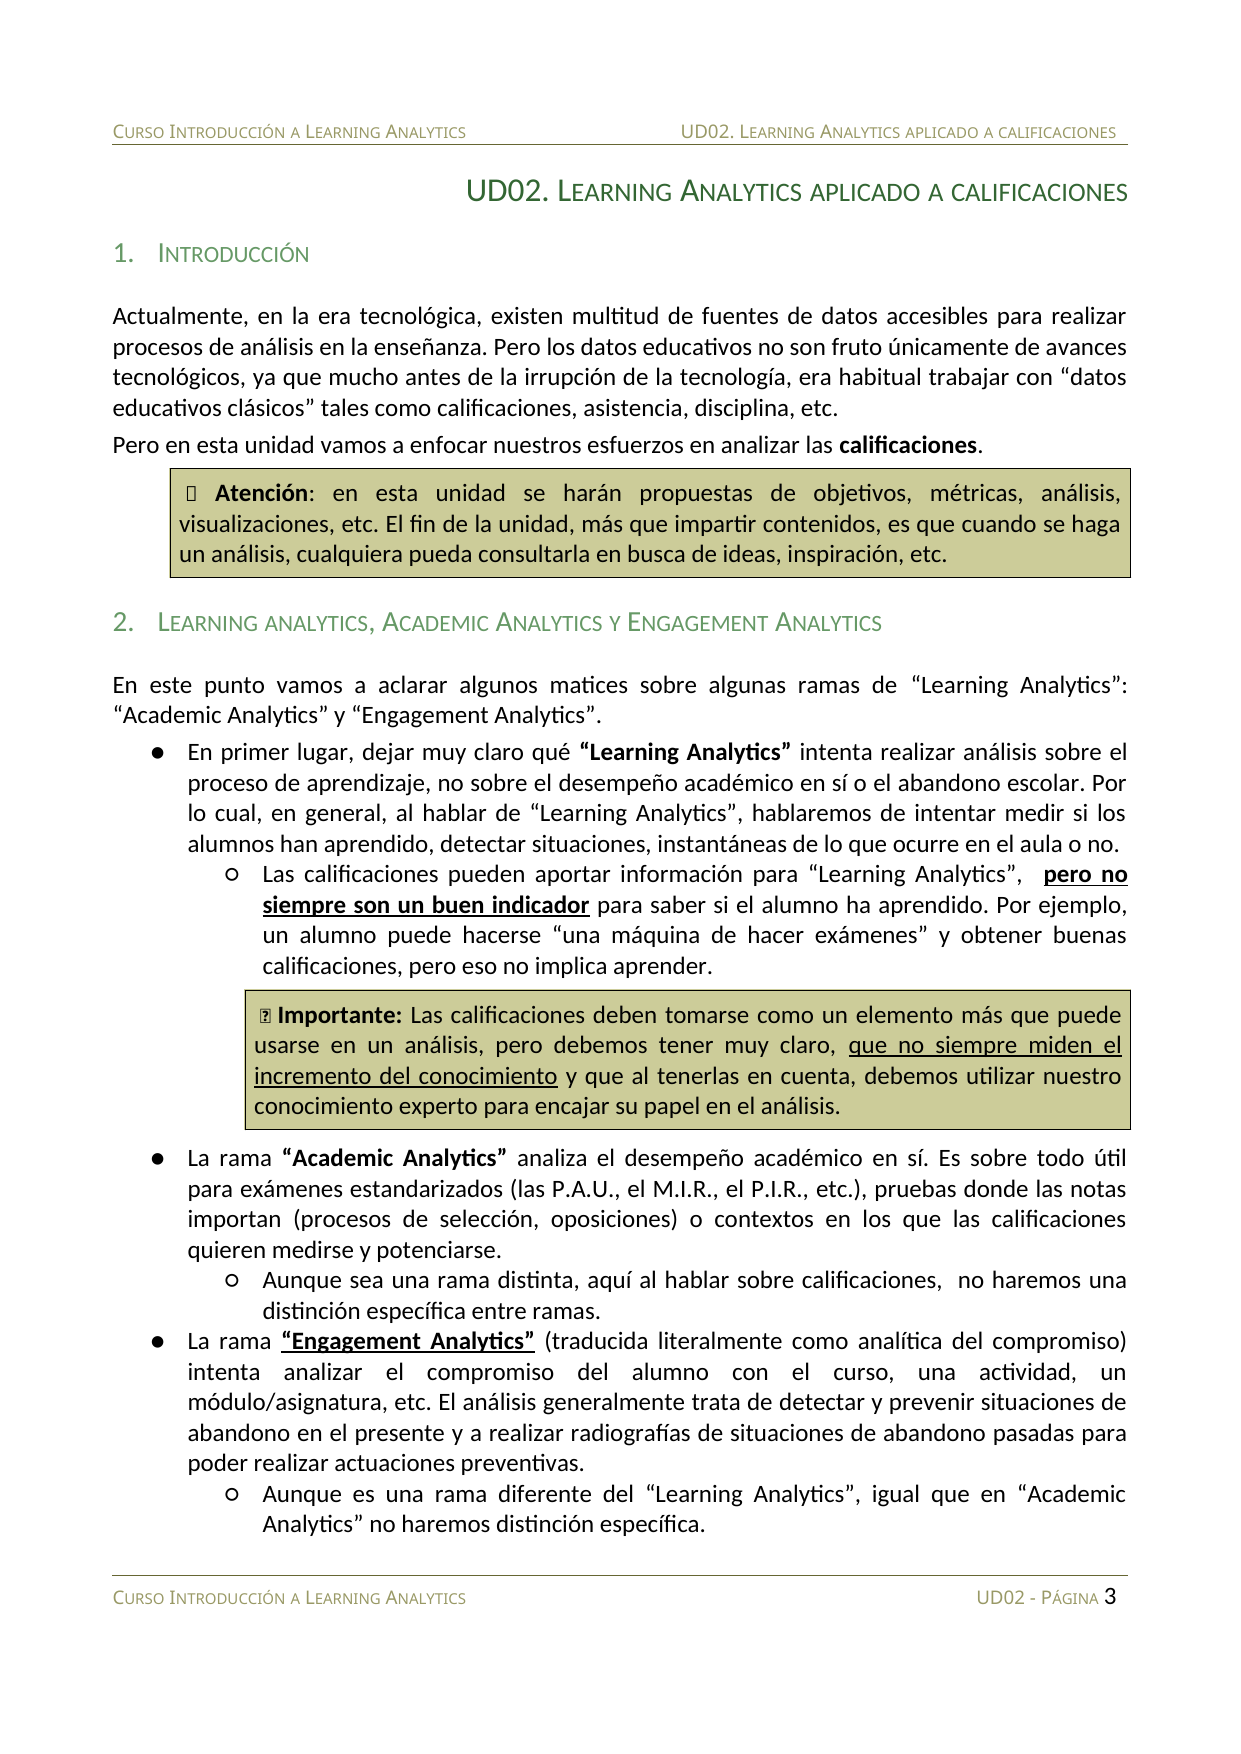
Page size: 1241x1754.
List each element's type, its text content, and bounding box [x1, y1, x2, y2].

text Actualmente, en la era tecnológica, existen multitud de fuentes de datos accesibles para realizar procesos de análisis en la enseñanza. Pero los datos educativos no son fruto únicamente de avances tecnológicos, ya que mucho antes de la irrupción de la tecnología, era habitual trabajar con “datos educativos clásicos” tales como calificaciones, asistencia, disciplina, etc. [112, 300, 1128, 422]
text Pero en esta unidad vamos a enfocar nuestros esfuerzos en analizar las calificaciones. [112, 429, 1128, 459]
text ❕ Atención: en esta unidad se harán propuestas de objetivos, métricas, análisis, visualizaciones, etc. El fin de la unidad, más que impartir contenidos, es que cuando se haga un análisis, cualquiera pueda consultarla en busca de ideas, inspiración, etc. [171, 469, 1130, 577]
subtitle Learning analytics, Academic Analytics y Engagement Analytics [112, 603, 1128, 639]
list Las calificaciones pueden aportar información para “Learning Analytics”, pero no siempre son un buen indicador para saber si el alumno ha aprendido. Por ejemplo, un alumno puede hacerse “una máquina de hacer exámenes” y obtener buenas calificaciones, pero eso no implica aprender. [225, 859, 1128, 981]
list En primer lugar, dejar muy claro qué “Learning Analytics” intenta realizar análisis sobre el proceso de aprendizaje, no sobre el desempeño académico en sí o el abandono escolar. Por lo cual, en general, al hablar de “Learning Analytics”, hablaremos de intentar medir si los alumnos han aprendido, detectar situaciones, instantáneas de lo que ocurre en el aula o no. [150, 737, 1128, 859]
subtitle Introducción [112, 234, 1128, 270]
text 📖 Importante: Las calificaciones deben tomarse como un elemento más que puede usarse en un análisis, pero debemos tener muy claro, que no siempre miden el incremento del conocimiento y que al tenerlas en cuenta, debemos utilizar nuestro conocimiento experto para encajar su papel en el análisis. [246, 991, 1130, 1129]
list Aunque sea una rama distinta, aquí al hablar sobre calificaciones, no haremos una distinción específica entre ramas. [225, 1264, 1128, 1325]
text UD02. Learning Analytics aplicado a calificaciones [112, 169, 1128, 210]
list La rama “Engagement Analytics” (traducida literalmente como analítica del compromiso) intenta analizar el compromiso del alumno con el curso, una actividad, un módulo/asignatura, etc. El análisis generalmente trata de detectar y prevenir situaciones de abandono en el presente y a realizar radiografías de situaciones de abandono pasadas para poder realizar actuaciones preventivas. [150, 1325, 1128, 1478]
list Aunque es una rama diferente del “Learning Analytics”, igual que en “Academic Analytics” no haremos distinción específica. [225, 1478, 1128, 1539]
list La rama “Academic Analytics” analiza el desempeño académico en sí. Es sobre todo útil para exámenes estandarizados (las P.A.U., el M.I.R., el P.I.R., etc.), pruebas donde las notas importan (procesos de selección, oposiciones) o contextos en los que las calificaciones quieren medirse y potenciarse. [150, 1142, 1128, 1264]
text En este punto vamos a aclarar algunos matices sobre algunas ramas de “Learning Analytics”: “Academic Analytics” y “Engagement Analytics”. [112, 669, 1128, 730]
